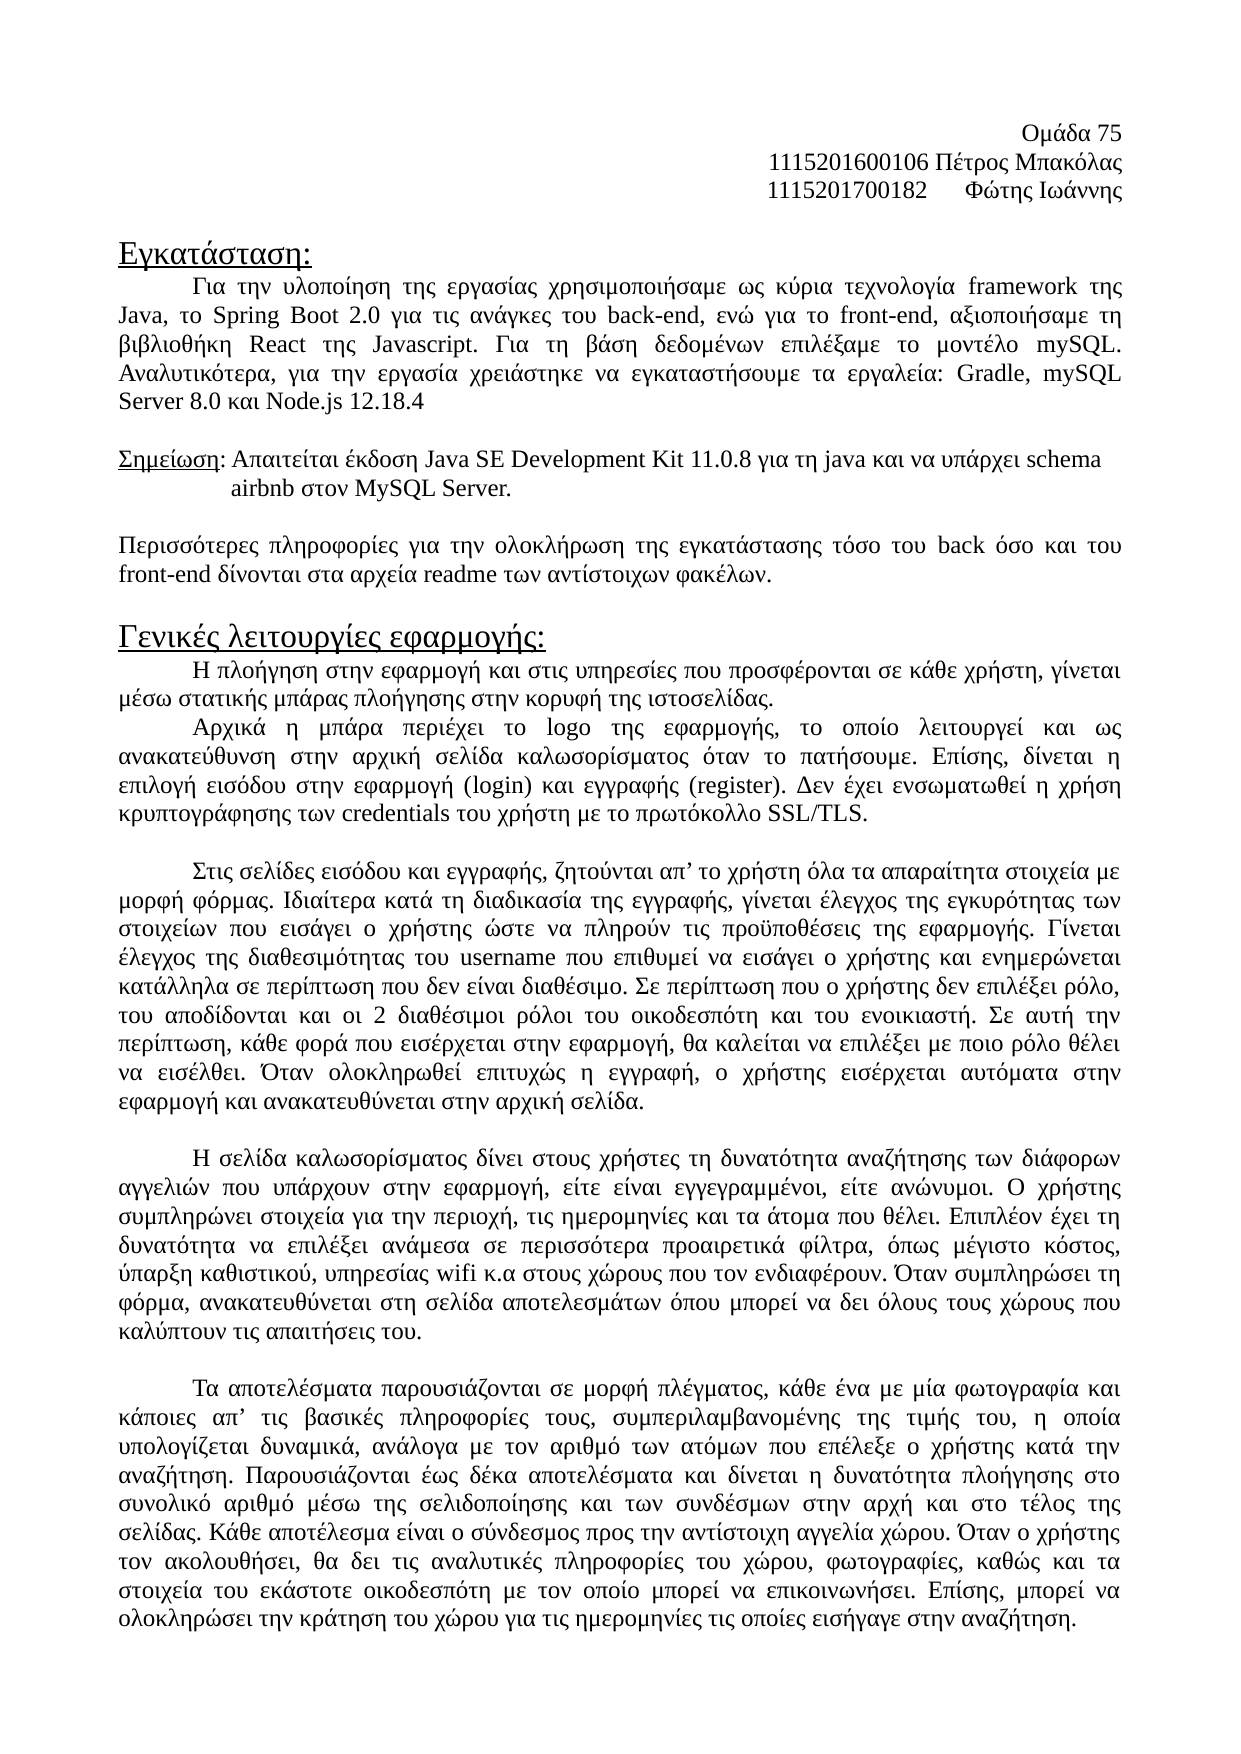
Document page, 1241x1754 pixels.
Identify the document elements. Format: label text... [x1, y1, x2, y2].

text Αρχικά η μπάρα περιέχει το logo της εφαρμογής, το οποίο λειτουργεί και ως ανακατεύθυνση στην αρχική σελίδα καλωσορίσματος όταν το πατήσουμε. Επίσης, δίνεται η επιλογή εισόδου στην εφαρμογή (login) και εγγραφής (register). Δεν έχει ενσωματωθεί η χρήση κρυπτογράφησης των credentials του χρήστη με το πρωτόκολλο SSL/TLS. [118, 712, 1122, 827]
text Η σελίδα καλωσορίσματος δίνει στους χρήστες τη δυνατότητα αναζήτησης των διάφορων αγγελιών που υπάρχουν στην εφαρμογή, είτε είναι εγγεγραμμένοι, είτε ανώνυμοι. Ο χρήστης συμπληρώνει στοιχεία για την περιοχή, τις ημερομηνίες και τα άτομα που θέλει. Επιπλέον έχει τη δυνατότητα να επιλέξει ανάμεσα σε περισσότερα προαιρετικά φίλτρα, όπως μέγιστο κόστος, ύπαρξη καθιστικού, υπηρεσίας wifi κ.α στους χώρους που τον ενδιαφέρουν. Όταν συμπληρώσει τη φόρμα, ανακατευθύνεται στη σελίδα αποτελεσμάτων όπου μπορεί να δει όλους τους χώρους που καλύπτουν τις απαιτήσεις του. [118, 1143, 1122, 1345]
text Στις σελίδες εισόδου και εγγραφής, ζητούνται απ’ το χρήστη όλα τα απαραίτητα στοιχεία με μορφή φόρμας. Ιδιαίτερα κατά τη διαδικασία της εγγραφής, γίνεται έλεγχος της εγκυρότητας των στοιχείων που εισάγει ο χρήστης ώστε να πληρούν τις προϋποθέσεις της εφαρμογής. Γίνεται έλεγχος της διαθεσιμότητας του username που επιθυμεί να εισάγει ο χρήστης και ενημερώνεται κατάλληλα σε περίπτωση που δεν είναι διαθέσιμο. Σε περίπτωση που ο χρήστης δεν επιλέξει ρόλο, του αποδίδονται και οι 2 διαθέσιμοι ρόλοι του οικοδεσπότη και του ενοικιαστή. Σε αυτή την περίπτωση, κάθε φορά που εισέρχεται στην εφαρμογή, θα καλείται να επιλέξει με ποιο ρόλο θέλει να εισέλθει. Όταν ολοκληρωθεί επιτυχώς η εγγραφή, ο χρήστης εισέρχεται αυτόματα στην εφαρμογή και ανακατευθύνεται στην αρχική σελίδα. [118, 856, 1122, 1115]
text Η πλοήγηση στην εφαρμογή και στις υπηρεσίες που προσφέρονται σε κάθε χρήστη, γίνεται μέσω στατικής μπάρας πλοήγησης στην κορυφή της ιστοσελίδας. [118, 655, 1122, 712]
text Για την υλοποίηση της εργασίας χρησιμοποιήσαμε ως κύρια τεχνολογία framework της Java, το Spring Boot 2.0 για τις ανάγκες του back-end, ενώ για το front-end, αξιοποιήσαμε τη βιβλιοθήκη React της Javascript. Για τη βάση δεδομένων επιλέξαμε το μοντέλο mySQL. Αναλυτικότερα, για την εργασία χρειάστηκε να εγκαταστήσουμε τα εργαλεία: Gradle, mySQL Server 8.0 και Node.js 12.18.4 [118, 271, 1122, 415]
text Περισσότερες πληροφορίες για την ολοκλήρωση της εγκατάστασης τόσο του back όσο και του front-end δίνονται στα αρχεία readme των αντίστοιχων φακέλων. [118, 530, 1122, 588]
text airbnb στον MySQL Server. [118, 473, 1122, 501]
text 1115201600106 Πέτρος Μπακόλας [118, 147, 1122, 176]
text Ομάδα 75 [118, 118, 1122, 147]
text Γενικές λειτουργίες εφαρμογής: [118, 616, 1122, 655]
text Τα αποτελέσματα παρουσιάζονται σε μορφή πλέγματος, κάθε ένα με μία φωτογραφία και κάποιες απ’ τις βασικές πληροφορίες τους, συμπεριλαμβανομένης της τιμής του, η οποία υπολογίζεται δυναμικά, ανάλογα με τον αριθμό των ατόμων που επέλεξε ο χρήστης κατά την αναζήτηση. Παρουσιάζονται έως δέκα αποτελέσματα και δίνεται η δυνατότητα πλοήγησης στο συνολικό αριθμό μέσω της σελιδοποίησης και των συνδέσμων στην αρχή και στο τέλος της σελίδας. Κάθε αποτέλεσμα είναι ο σύνδεσμος προς την αντίστοιχη αγγελία χώρου. Όταν ο χρήστης τον ακολουθήσει, θα δει τις αναλυτικές πληροφορίες του χώρου, φωτογραφίες, καθώς και τα στοιχεία του εκάστοτε οικοδεσπότη με τον οποίο μπορεί να επικοινωνήσει. Επίσης, μπορεί να ολοκληρώσει την κράτηση του χώρου για τις ημερομηνίες τις οποίες εισήγαγε στην αναζήτηση. [118, 1373, 1122, 1632]
text Σημείωση: Απαιτείται έκδοση Java SE Development Kit 11.0.8 για τη java και να υπάρχει schema [118, 444, 1122, 473]
text 1115201700182 Φώτης Ιωάννης [118, 176, 1122, 204]
text Εγκατάσταση: [118, 233, 1122, 271]
